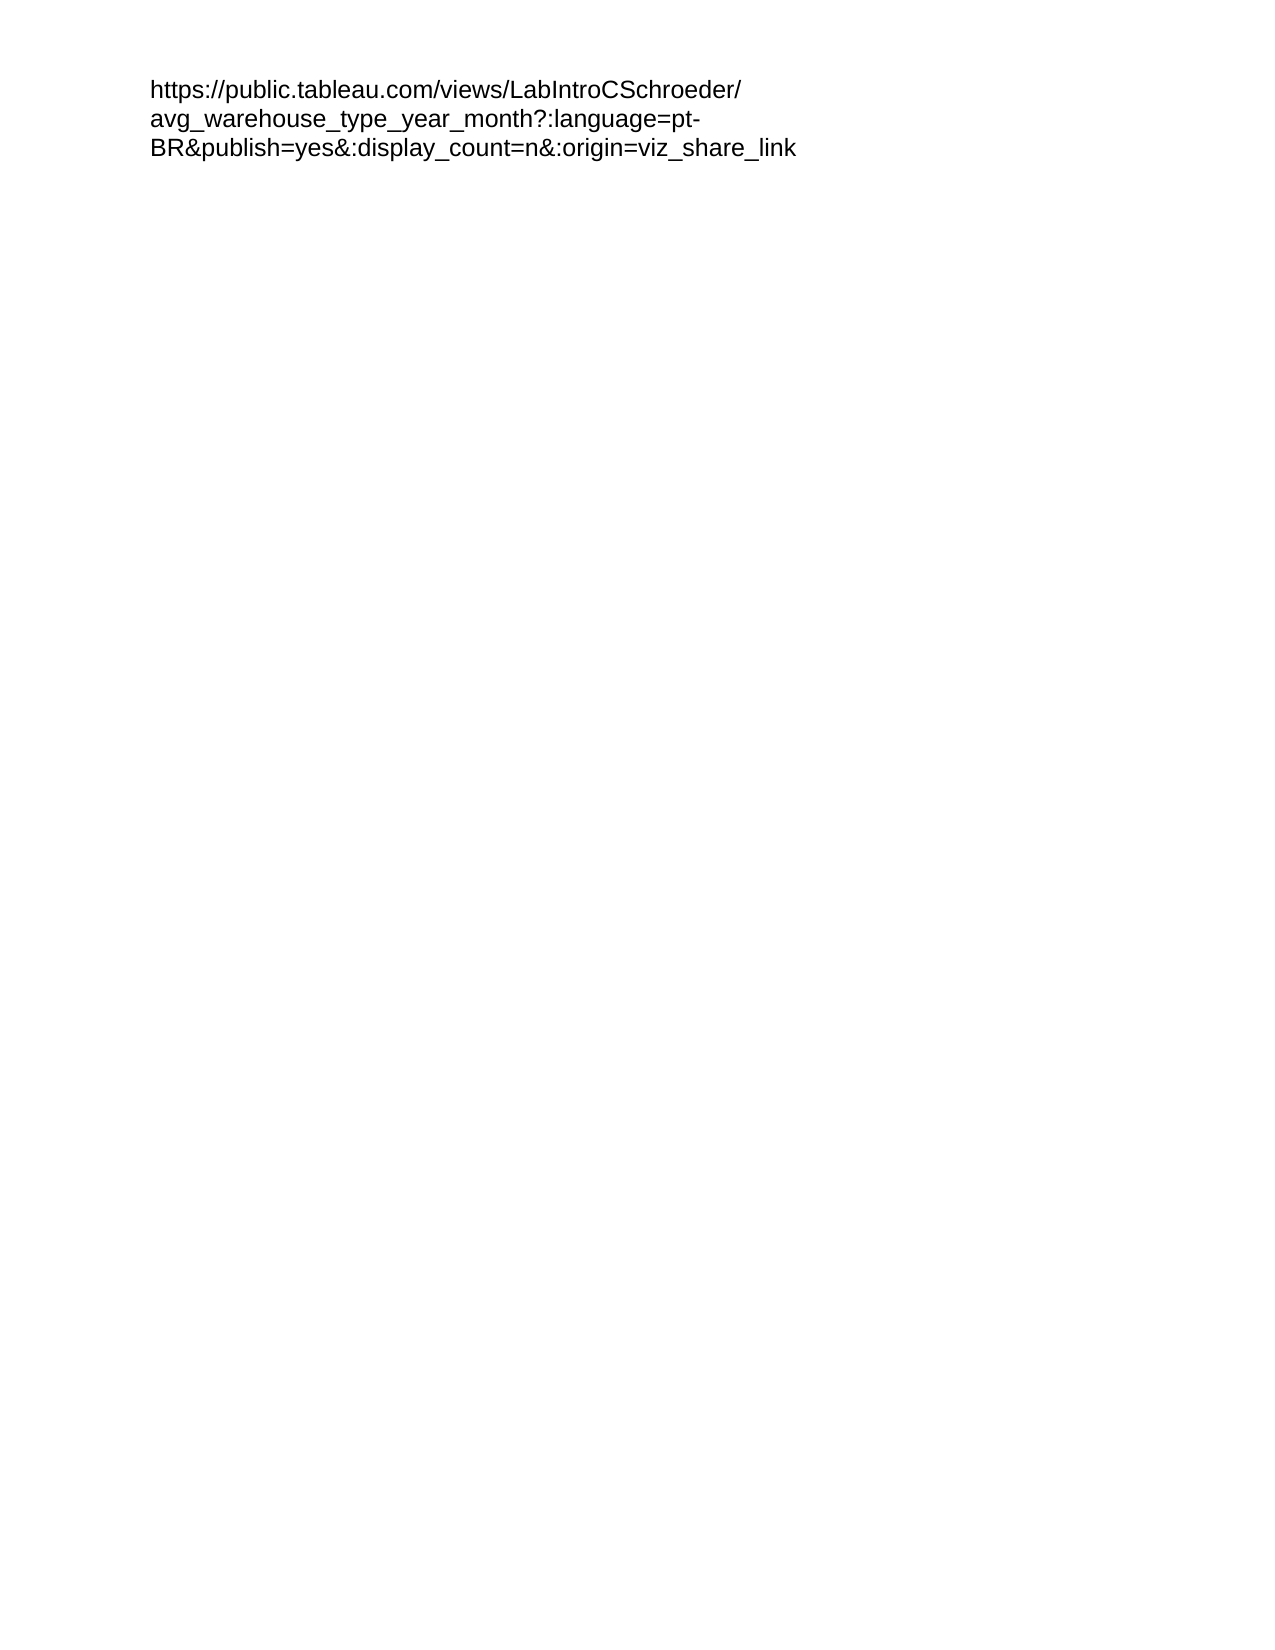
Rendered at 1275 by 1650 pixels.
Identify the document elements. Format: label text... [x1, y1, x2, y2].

text https://public.tableau.com/views/LabIntroCSchroeder/avg_warehouse_type_year_month?:language=pt-BR&publish=yes&:display_count=n&:origin=viz_share_link [150, 75, 1125, 161]
